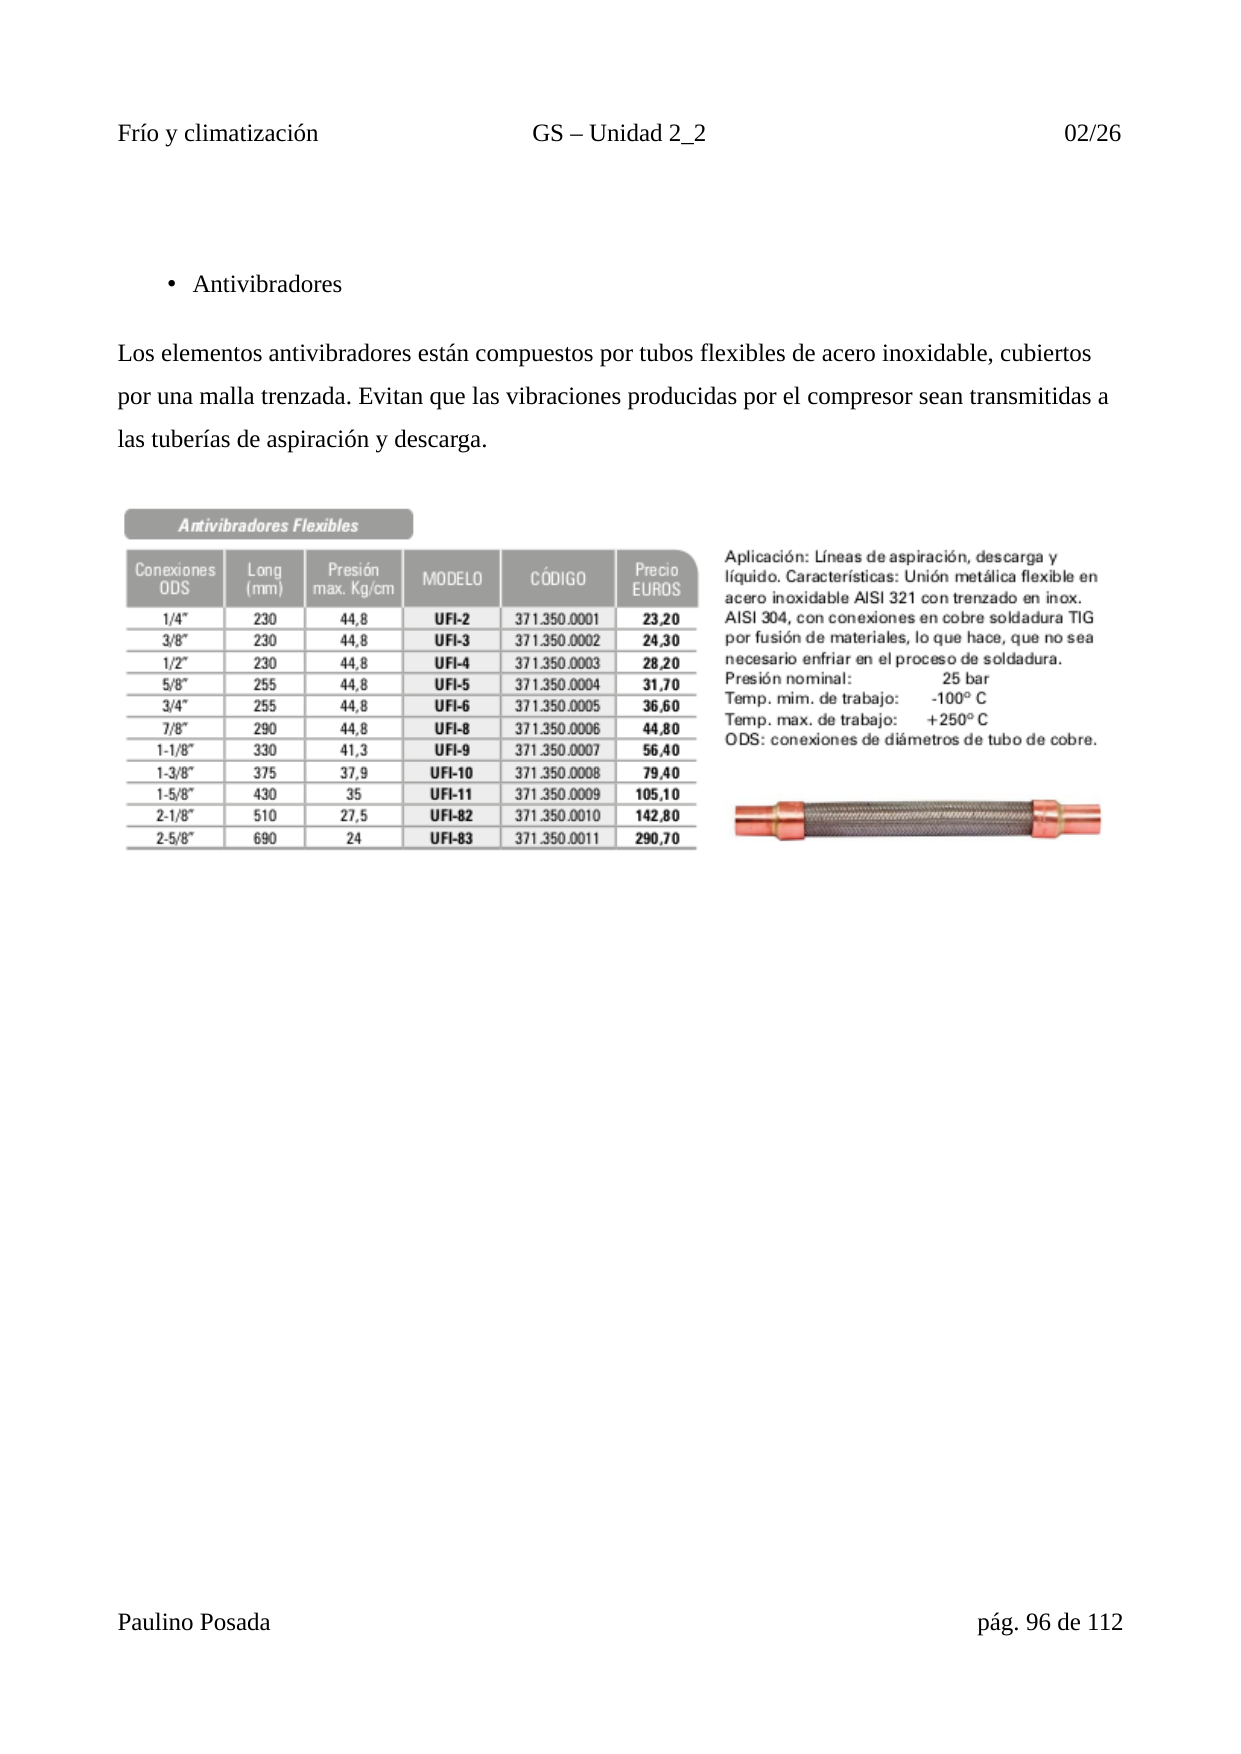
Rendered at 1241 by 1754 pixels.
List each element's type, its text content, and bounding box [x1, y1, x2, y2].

picture [117, 501, 1122, 864]
text Los elementos antivibradores están compuestos por tubos flexibles de acero inoxidable, cubiertos por una malla trenzada. Evitan que las vibraciones producidas por el compresor sean transmitidas a las tuberías de aspiración y descarga. [117, 338, 1123, 453]
list Antivibradores [167, 269, 1123, 298]
